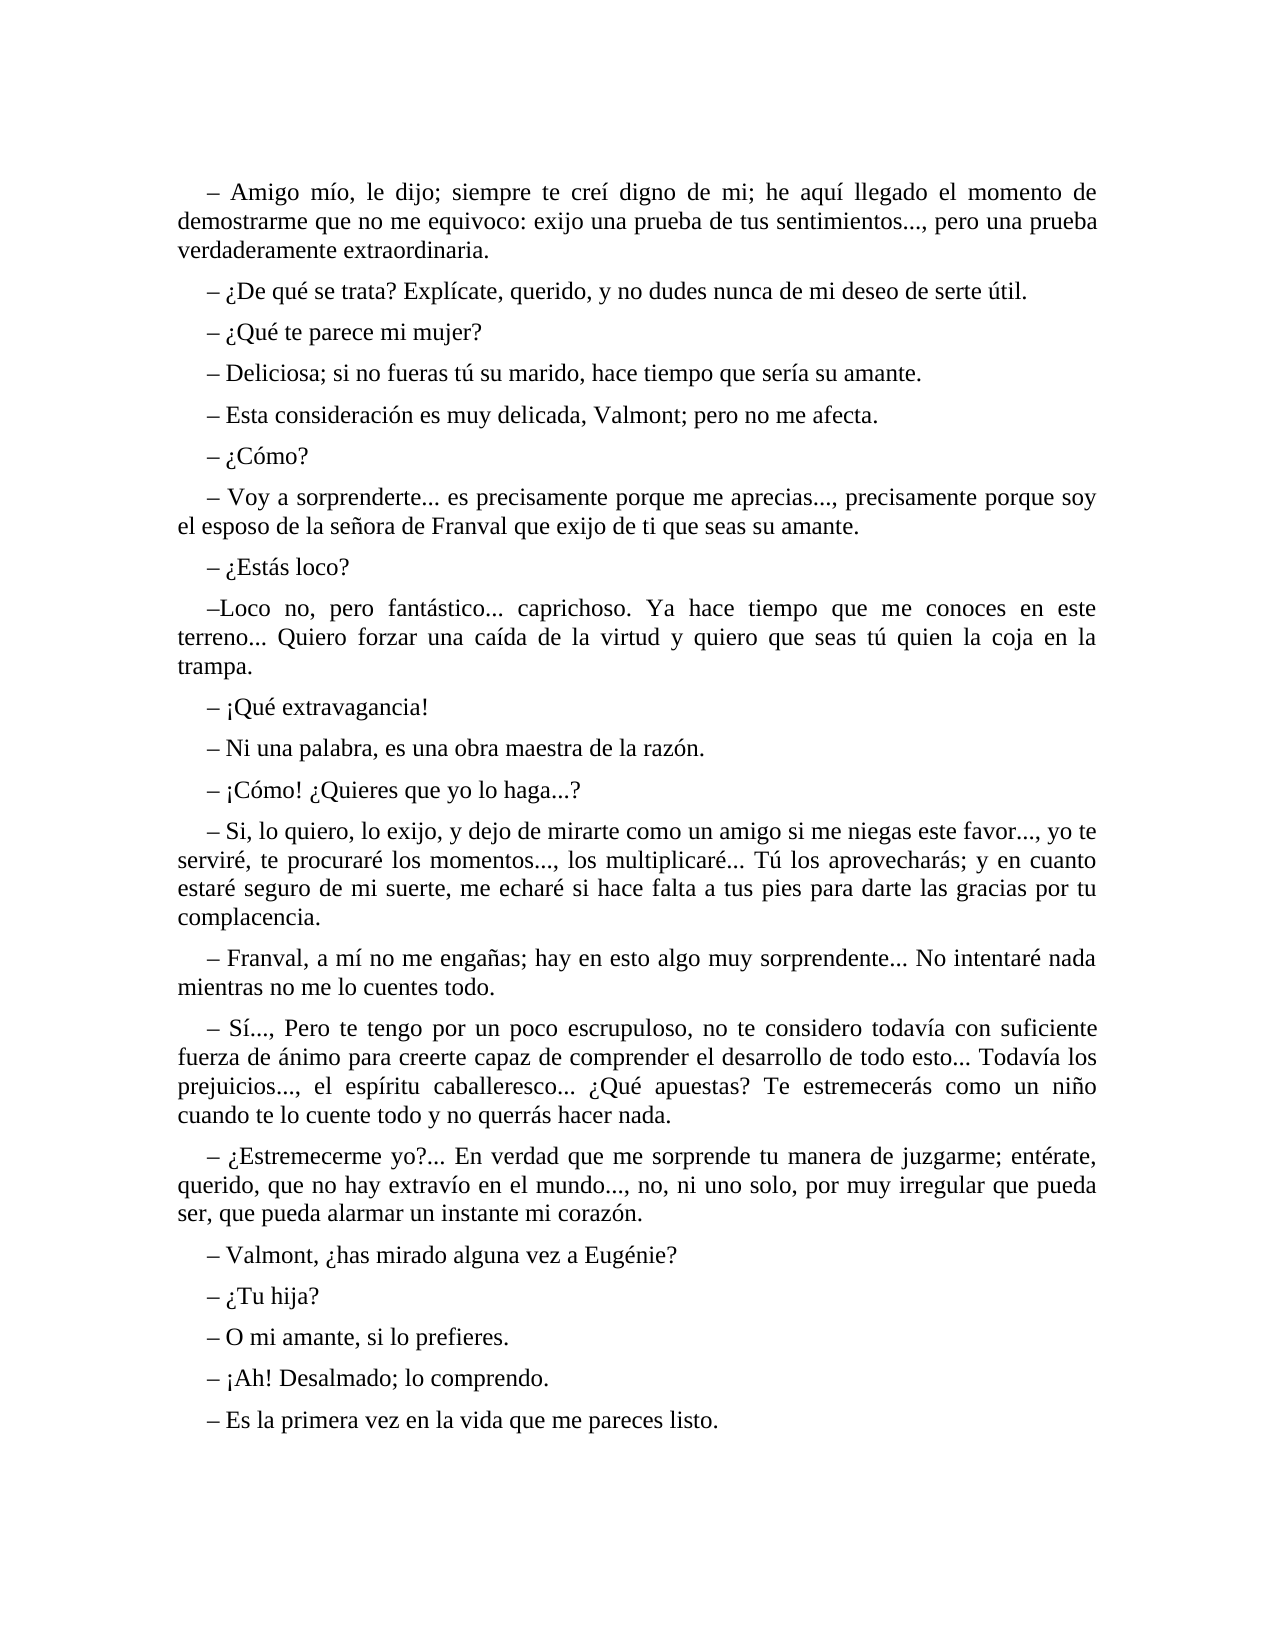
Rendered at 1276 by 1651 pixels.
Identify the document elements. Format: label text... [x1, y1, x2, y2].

text – O mi amante, si lo prefieres. [177, 1322, 1098, 1351]
text – ¿Tu hija? [177, 1281, 1098, 1310]
text – Voy a sorprenderte... es precisamente porque me aprecias..., precisamente porque soy el esposo de la señora de Franval que exijo de ti que seas su amante. [177, 482, 1098, 540]
text – ¡Ah! Desalmado; lo comprendo. [177, 1363, 1098, 1392]
text – Es la primera vez en la vida que me pareces listo. [177, 1405, 1098, 1433]
text – Ni una palabra, es una obra maestra de la razón. [177, 733, 1098, 762]
text – ¿Estremecerme yo?... En verdad que me sorprende tu manera de juzgarme; entérate, querido, que no hay extravío en el mundo..., no, ni uno solo, por muy irregular que pueda ser, que pueda alarmar un instante mi corazón. [177, 1141, 1098, 1227]
text – ¡Cómo! ¿Quieres que yo lo haga...? [177, 775, 1098, 803]
text – Franval, a mí no me engañas; hay en esto algo muy sorprendente... No intentaré nada mientras no me lo cuentes todo. [177, 943, 1098, 1001]
text – Deliciosa; si no fueras tú su marido, hace tiempo que sería su amante. [177, 358, 1098, 387]
text – ¿Estás loco? [177, 552, 1098, 581]
text – ¡Qué extravagancia! [177, 692, 1098, 721]
text – ¿Cómo? [177, 441, 1098, 470]
text – Si, lo quiero, lo exijo, y dejo de mirarte como un amigo si me niegas este favor..., yo te serviré, te procuraré los momentos..., los multiplicaré... Tú los aprovecharás; y en cuanto estaré seguro de mi suerte, me echaré si hace falta a tus pies para darte las gracias por tu complacencia. [177, 816, 1098, 931]
text – ¿Qué te parece mi mujer? [177, 317, 1098, 346]
text – ¿De qué se trata? Explícate, querido, y no dudes nunca de mi deseo de serte útil. [177, 276, 1098, 305]
text – Esta consideración es muy delicada, Valmont; pero no me afecta. [177, 400, 1098, 428]
text –Loco no, pero fantástico... caprichoso. Ya hace tiempo que me conoces en este terreno... Quiero forzar una caída de la virtud y quiero que seas tú quien la coja en la trampa. [177, 593, 1098, 680]
text – Sí..., Pero te tengo por un poco escrupuloso, no te considero todavía con suficiente fuerza de ánimo para creerte capaz de comprender el desarrollo de todo esto... Todavía los prejuicios..., el espíritu caballeresco... ¿Qué apuestas? Te estremecerás como un niño cuando te lo cuente todo y no querrás hacer nada. [177, 1013, 1098, 1128]
text – Amigo mío, le dijo; siempre te creí digno de mi; he aquí llegado el momento de demostrarme que no me equivoco: exijo una prueba de tus sentimientos..., pero una prueba verdaderamente extraordinaria. [177, 177, 1098, 263]
text – Valmont, ¿has mirado alguna vez a Eugénie? [177, 1240, 1098, 1268]
